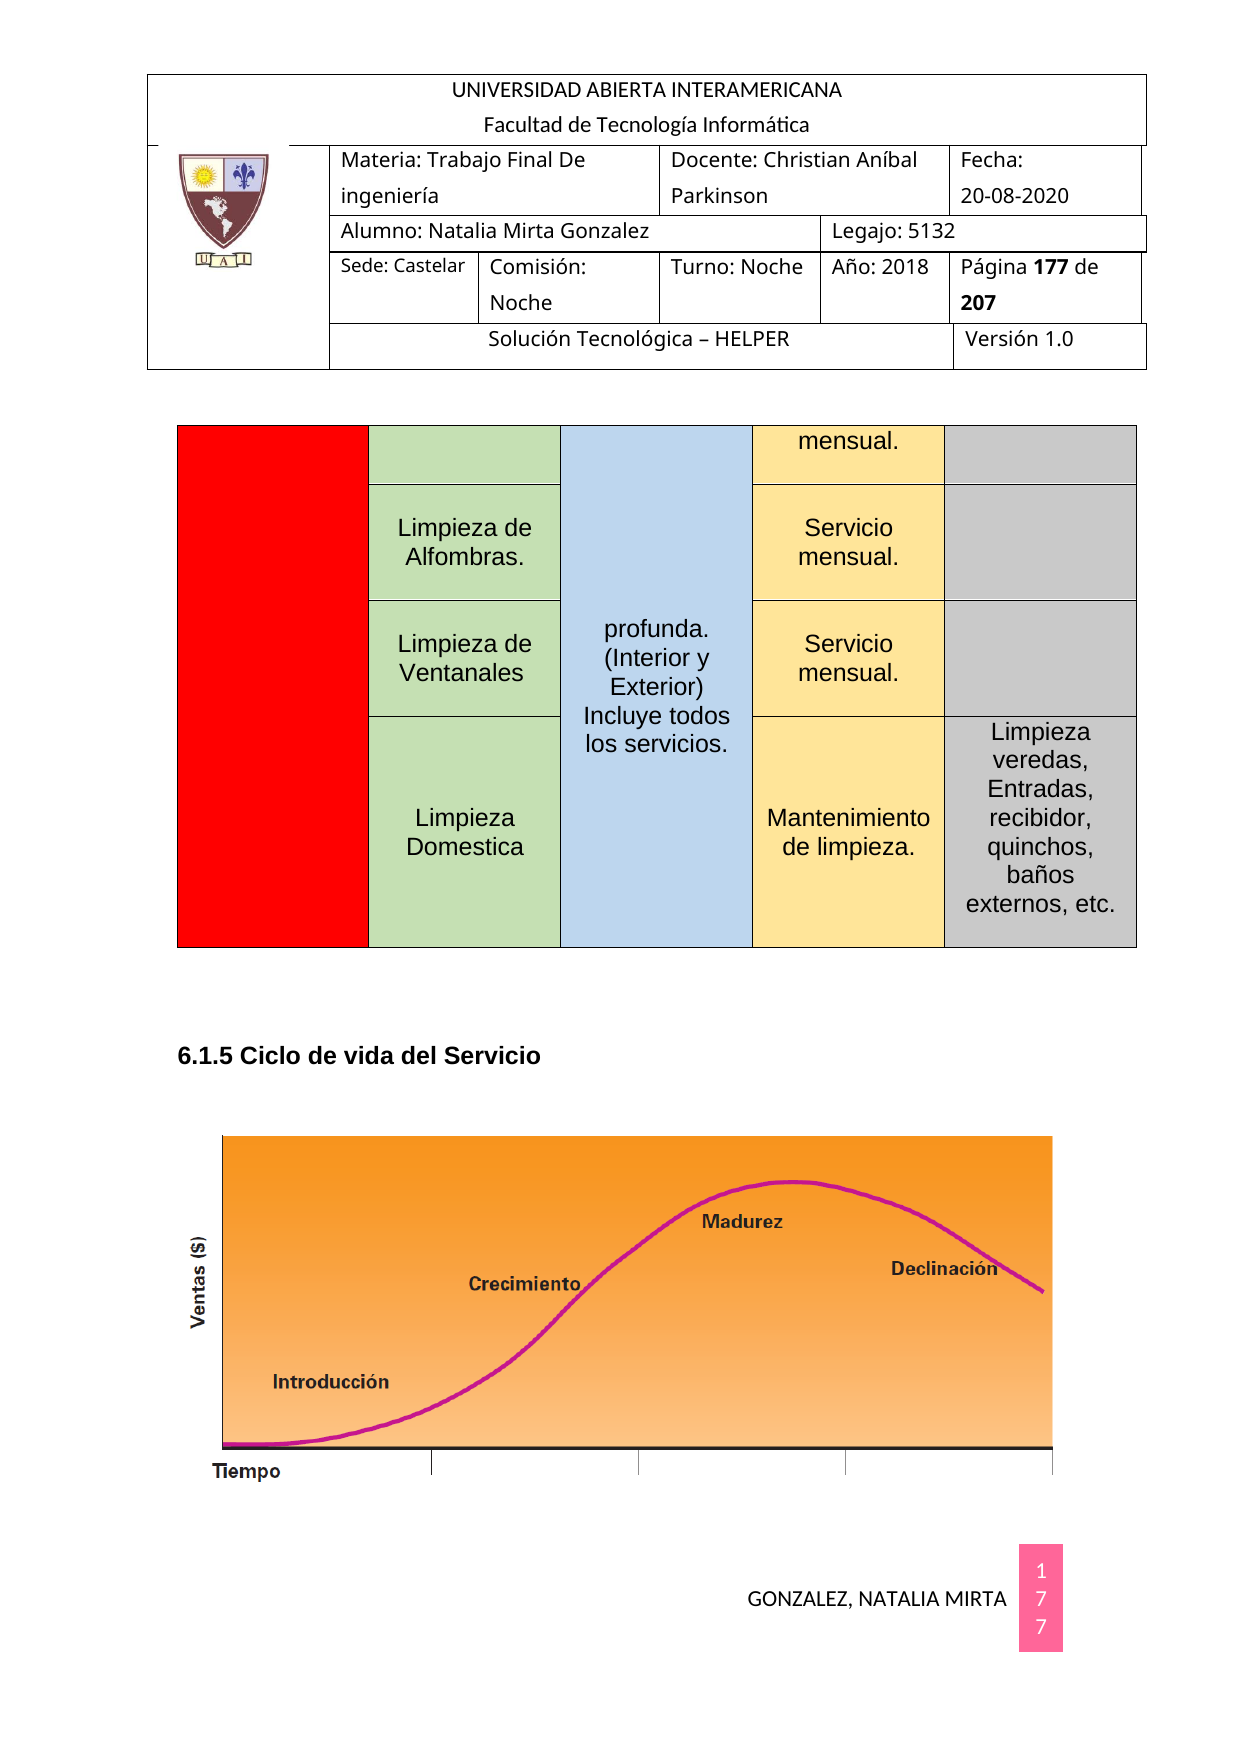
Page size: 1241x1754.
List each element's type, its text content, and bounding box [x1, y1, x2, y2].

table_cell [945, 426, 1136, 483]
table_cell [945, 601, 1136, 716]
table_cell [178, 426, 368, 947]
table_cell Limpieza Domestica [369, 717, 560, 947]
table_cell Limpieza de Ventanales [369, 601, 560, 716]
table_cell Limpieza veredas, Entradas, recibidor, quinchos, baños externos, etc. [945, 717, 1136, 947]
table_cell profunda. (Interior y Exterior) Incluye todos los servicios. [561, 426, 752, 947]
table_cell mensual. [753, 426, 944, 483]
subtitle 6.1.5 Ciclo de vida del Servicio [177, 1041, 1063, 1070]
table_cell Limpieza de Alfombras. [369, 485, 560, 599]
table_cell Mantenimiento de limpieza. [753, 717, 944, 947]
table_cell [369, 426, 560, 483]
table_cell Servicio mensual. [753, 601, 944, 716]
table_cell [945, 485, 1136, 599]
table_cell Servicio mensual. [753, 485, 944, 599]
